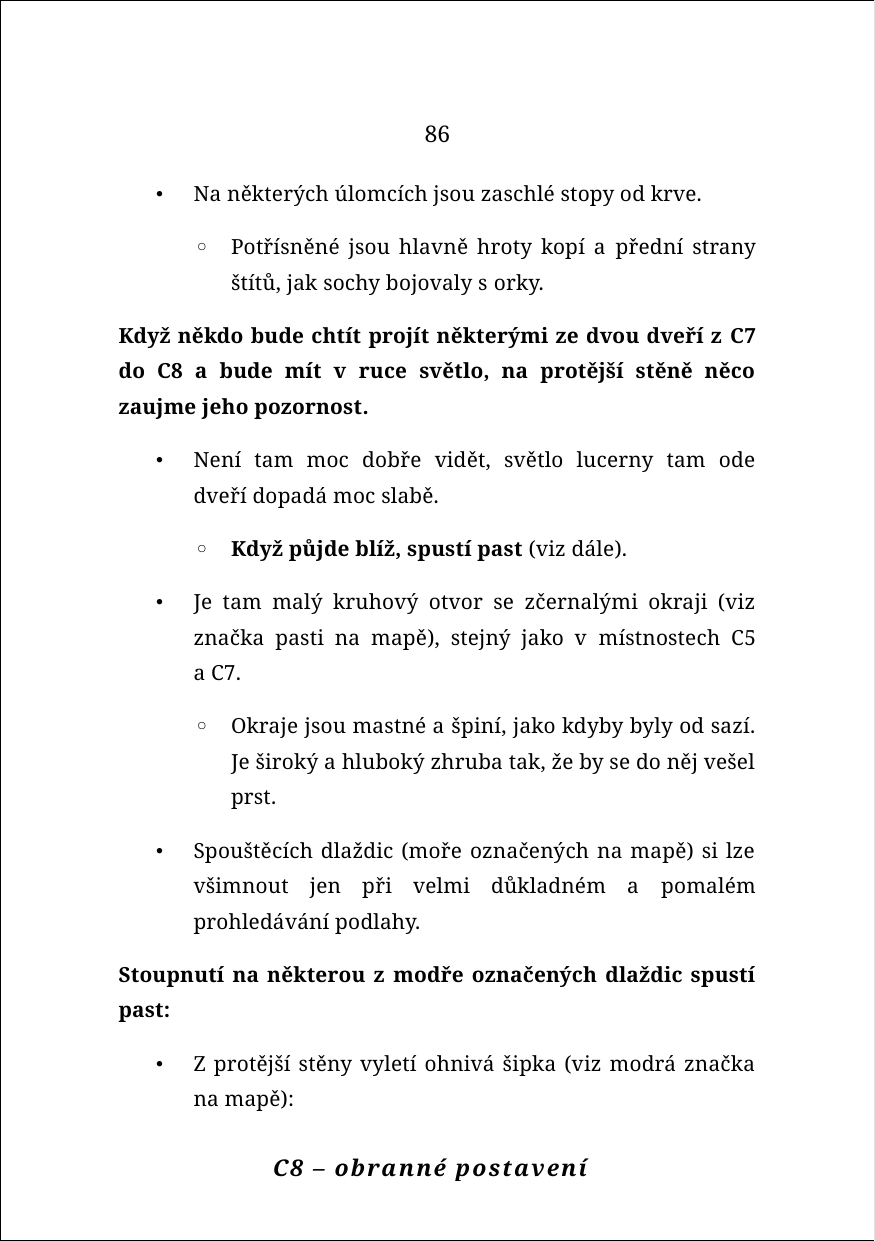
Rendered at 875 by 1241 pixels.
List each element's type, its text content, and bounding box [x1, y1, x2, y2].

text Když někdo bude chtít projít některými ze dvou dveří z⁠ C7 do C8 a⁠ bude mít v⁠ ruce světlo, na protější stěně něco zaujme jeho pozornost. [118, 321, 756, 420]
list Spouštěcích dlaždic (moře označených na mapě) si lze všimnout jen při velmi důkladném a⁠ pomalém prohledávání podlahy. [156, 836, 756, 935]
list Okraje jsou mastné a⁠ špiní, jako kdyby byly od sazí. Je široký a⁠ hluboký zhruba tak, že by se do něj vešel prst. [193, 711, 756, 811]
text Stoupnutí na některou z⁠ modře označených dlaždic spustí past: [118, 960, 756, 1024]
list Z⁠ protější stěny vyletí ohnivá šipka (viz modrá značka na mapě): [156, 1049, 756, 1113]
list Potřísněné jsou hlavně hroty kopí a⁠ přední strany štítů, jak sochy bojovaly s⁠ orky. [193, 232, 756, 296]
list Není tam moc dobře vidět, světlo lucerny tam ode dveří dopadá moc slabě. [156, 445, 756, 509]
list Je tam malý kruhový otvor se zčernalými okraji (viz značka pasti na mapě), stejný jako v⁠ místnostech C5 a⁠ C7. [156, 587, 756, 687]
list Když půjde blíž, spustí past (viz dále). [193, 534, 756, 562]
list Na některých úlomcích jsou zaschlé stopy od krve. [156, 179, 756, 207]
